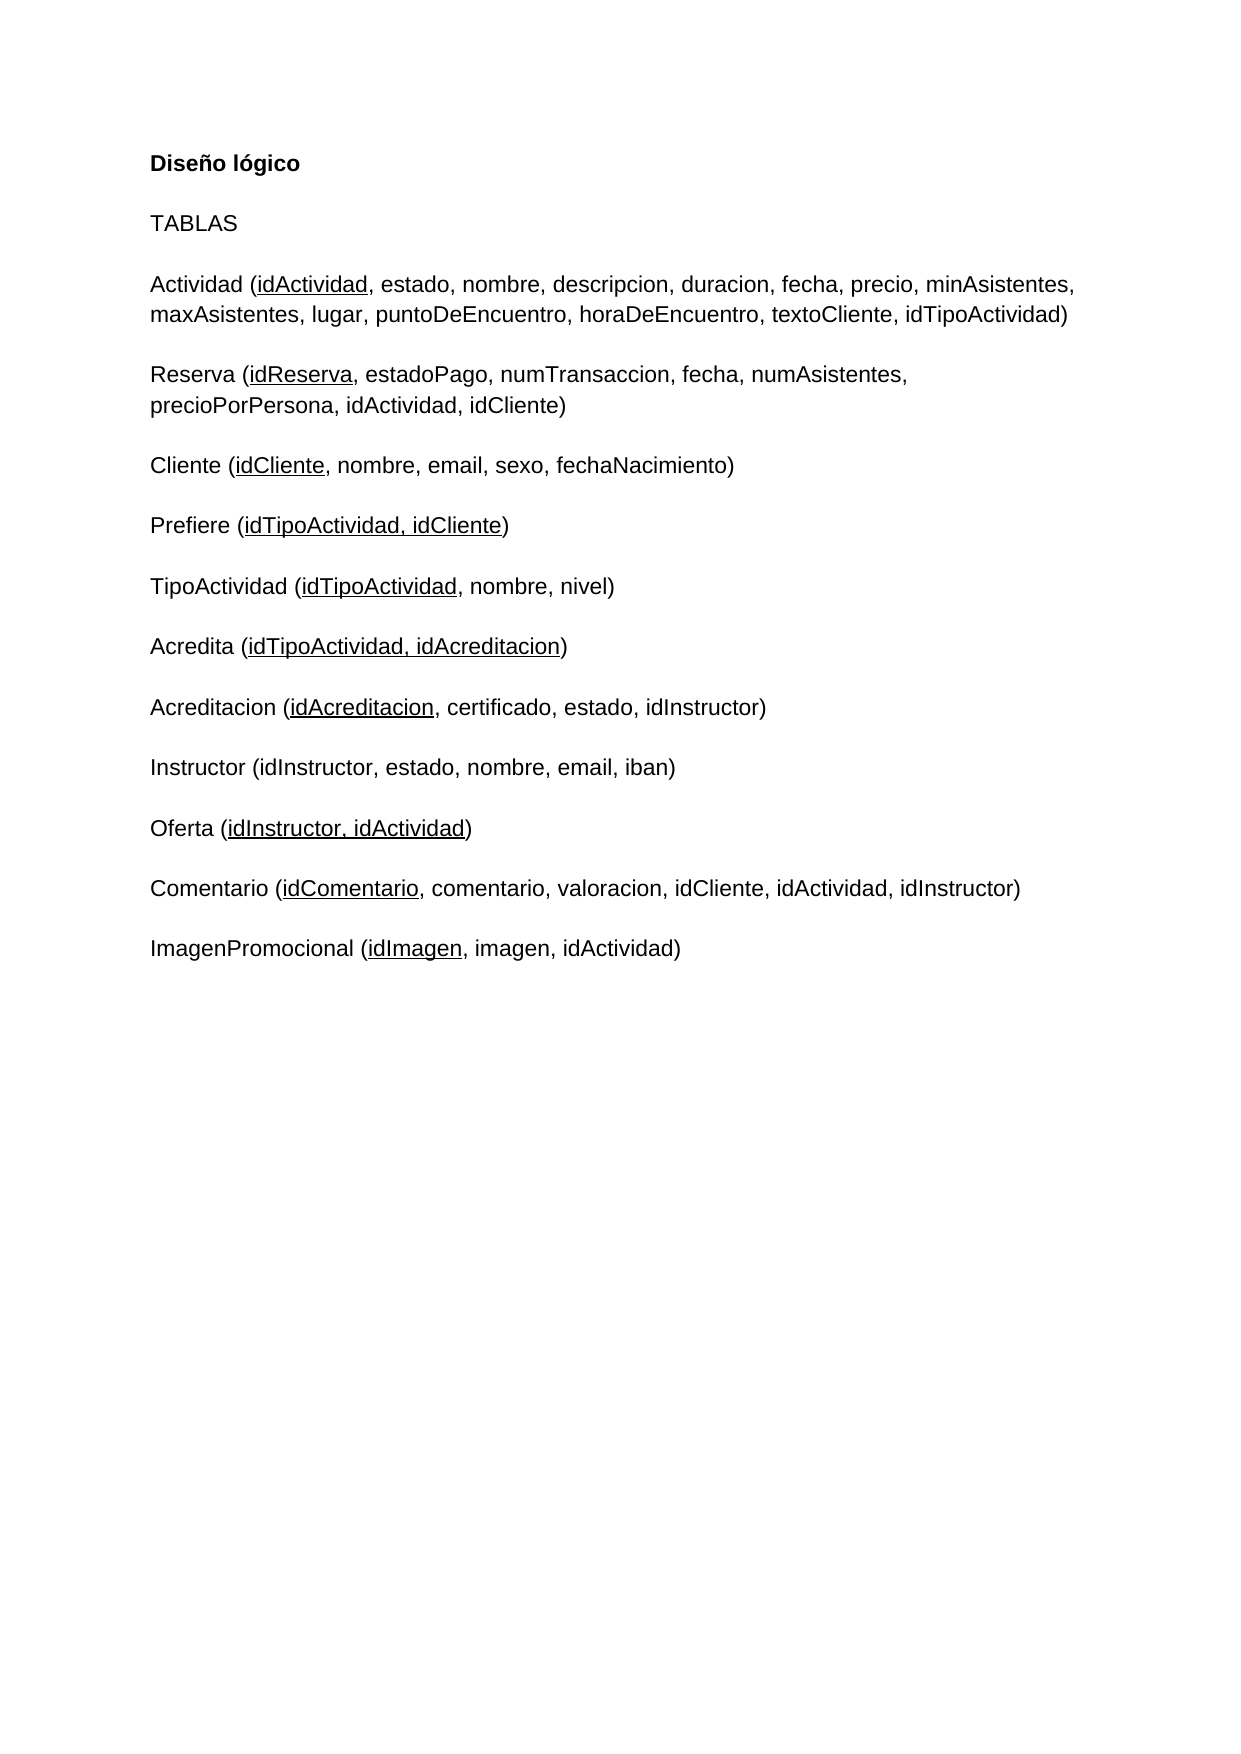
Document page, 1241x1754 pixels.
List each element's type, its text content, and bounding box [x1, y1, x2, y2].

text Reserva (idReserva, estadoPago, numTransaccion, fecha, numAsistentes, precioPorPersona, idActividad, idCliente) [150, 361, 1090, 418]
text Acredita (idTipoActividad, idAcreditacion) [150, 633, 1090, 660]
text Prefiere (idTipoActividad, idCliente) [150, 512, 1090, 539]
text TABLAS [150, 210, 1090, 237]
text Cliente (idCliente, nombre, email, sexo, fechaNacimiento) [150, 452, 1090, 478]
text Diseño lógico [150, 150, 1090, 176]
text Acreditacion (idAcreditacion, certificado, estado, idInstructor) [150, 694, 1090, 720]
text Actividad (idActividad, estado, nombre, descripcion, duracion, fecha, precio, minAsistentes, maxAsistentes, lugar, puntoDeEncuentro, horaDeEncuentro, textoCliente, idTipoActividad) [150, 271, 1090, 327]
text ImagenPromocional (idImagen, imagen, idActividad) [150, 935, 1090, 962]
text TipoActividad (idTipoActividad, nombre, nivel) [150, 573, 1090, 599]
text Instructor (idInstructor, estado, nombre, email, iban) [150, 754, 1090, 781]
text Comentario (idComentario, comentario, valoracion, idCliente, idActividad, idInstructor) [150, 875, 1090, 901]
text Oferta (idInstructor, idActividad) [150, 814, 1090, 841]
